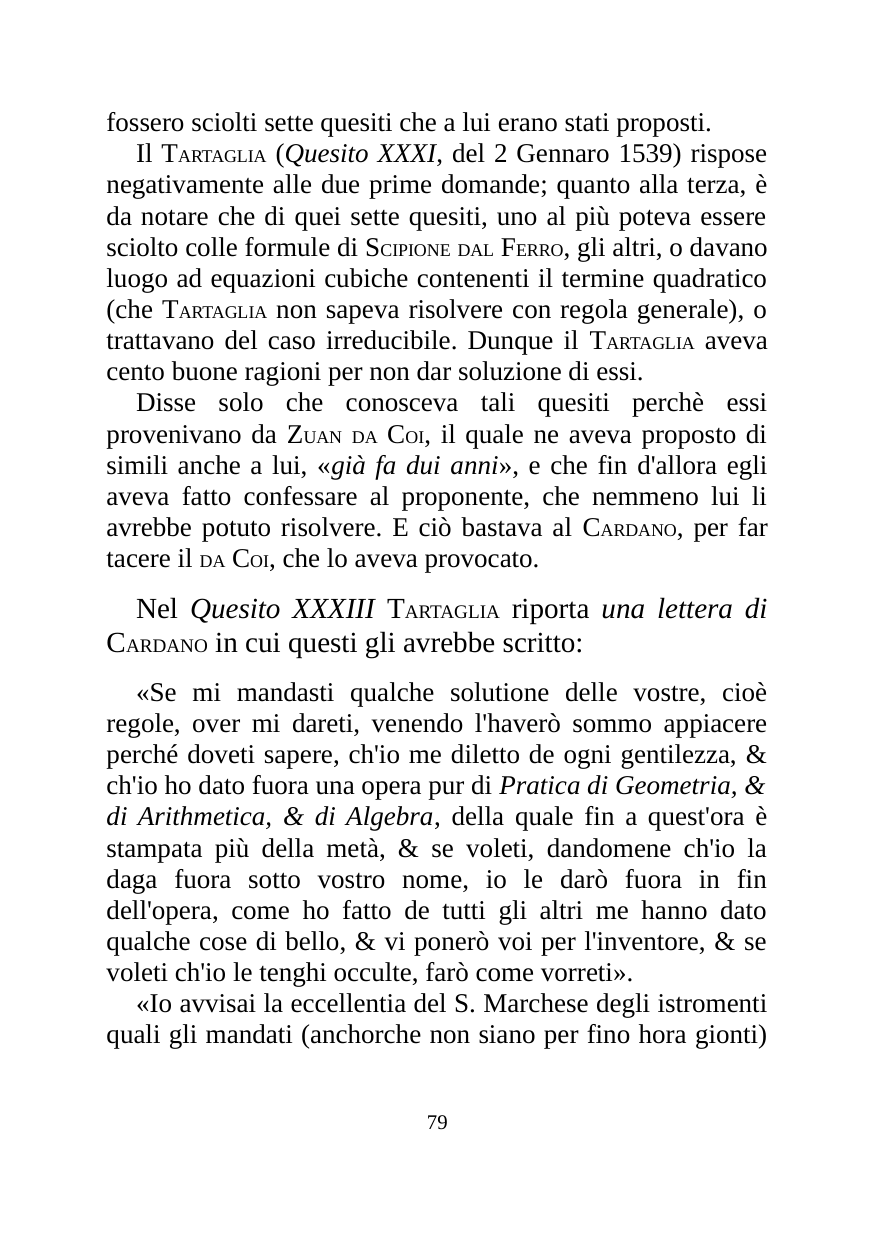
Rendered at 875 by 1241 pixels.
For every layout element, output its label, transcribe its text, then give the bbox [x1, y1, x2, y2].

text Nel Quesito XXXIII Tartaglia riporta una lettera di Cardano in cui questi gli avrebbe scritto: [106, 591, 768, 658]
text «Io avvisai la eccellentia del S. Marchese degli istromenti quali gli mandati (anchorche non siano per fino hora gionti) [106, 987, 768, 1050]
text Disse solo che conosceva tali quesiti perchè essi provenivano da Zuan da Coi, il quale ne aveva proposto di simili anche a lui, «già fa dui anni», e che fin d'allora egli aveva fatto confessare al proponente, che nemmeno lui li avrebbe potuto risolvere. E ciò bastava al Cardano, per far tacere il da Coi, che lo aveva provocato. [106, 387, 768, 573]
text «Se mi mandasti qualche solutione delle vostre, cioè regole, over mi dareti, venendo l'haverò sommo appiacere perché doveti sapere, ch'io me diletto de ogni gentilezza, & ch'io ho dato fuora una opera pur di Pratica di Geometria, & di Arithmetica, & di Algebra, della quale fin a quest'ora è stampata più della metà, & se voleti, dandomene ch'io la daga fuora sotto vostro nome, io le darò fuora in fin dell'opera, come ho fatto de tutti gli altri me hanno dato qualche cose di bello, & vi ponerò voi per l'inventore, & se voleti ch'io le tenghi occulte, farò come vorreti». [106, 676, 768, 987]
text fossero sciolti sette quesiti che a lui erano stati proposti. [106, 106, 768, 137]
text Il Tartaglia (Quesito XXXI, del 2 Gennaro 1539) rispose negativamente alle due prime domande; quanto alla terza, è da notare che di quei sette quesiti, uno al più poteva essere sciolto colle formule di Scipione dal Ferro, gli altri, o davano luogo ad equazioni cubiche contenenti il termine quadratico (che Tartaglia non sapeva risolvere con regola generale), o trattavano del caso irreducibile. Dunque il Tartaglia aveva cento buone ragioni per non dar soluzione di essi. [106, 137, 768, 387]
